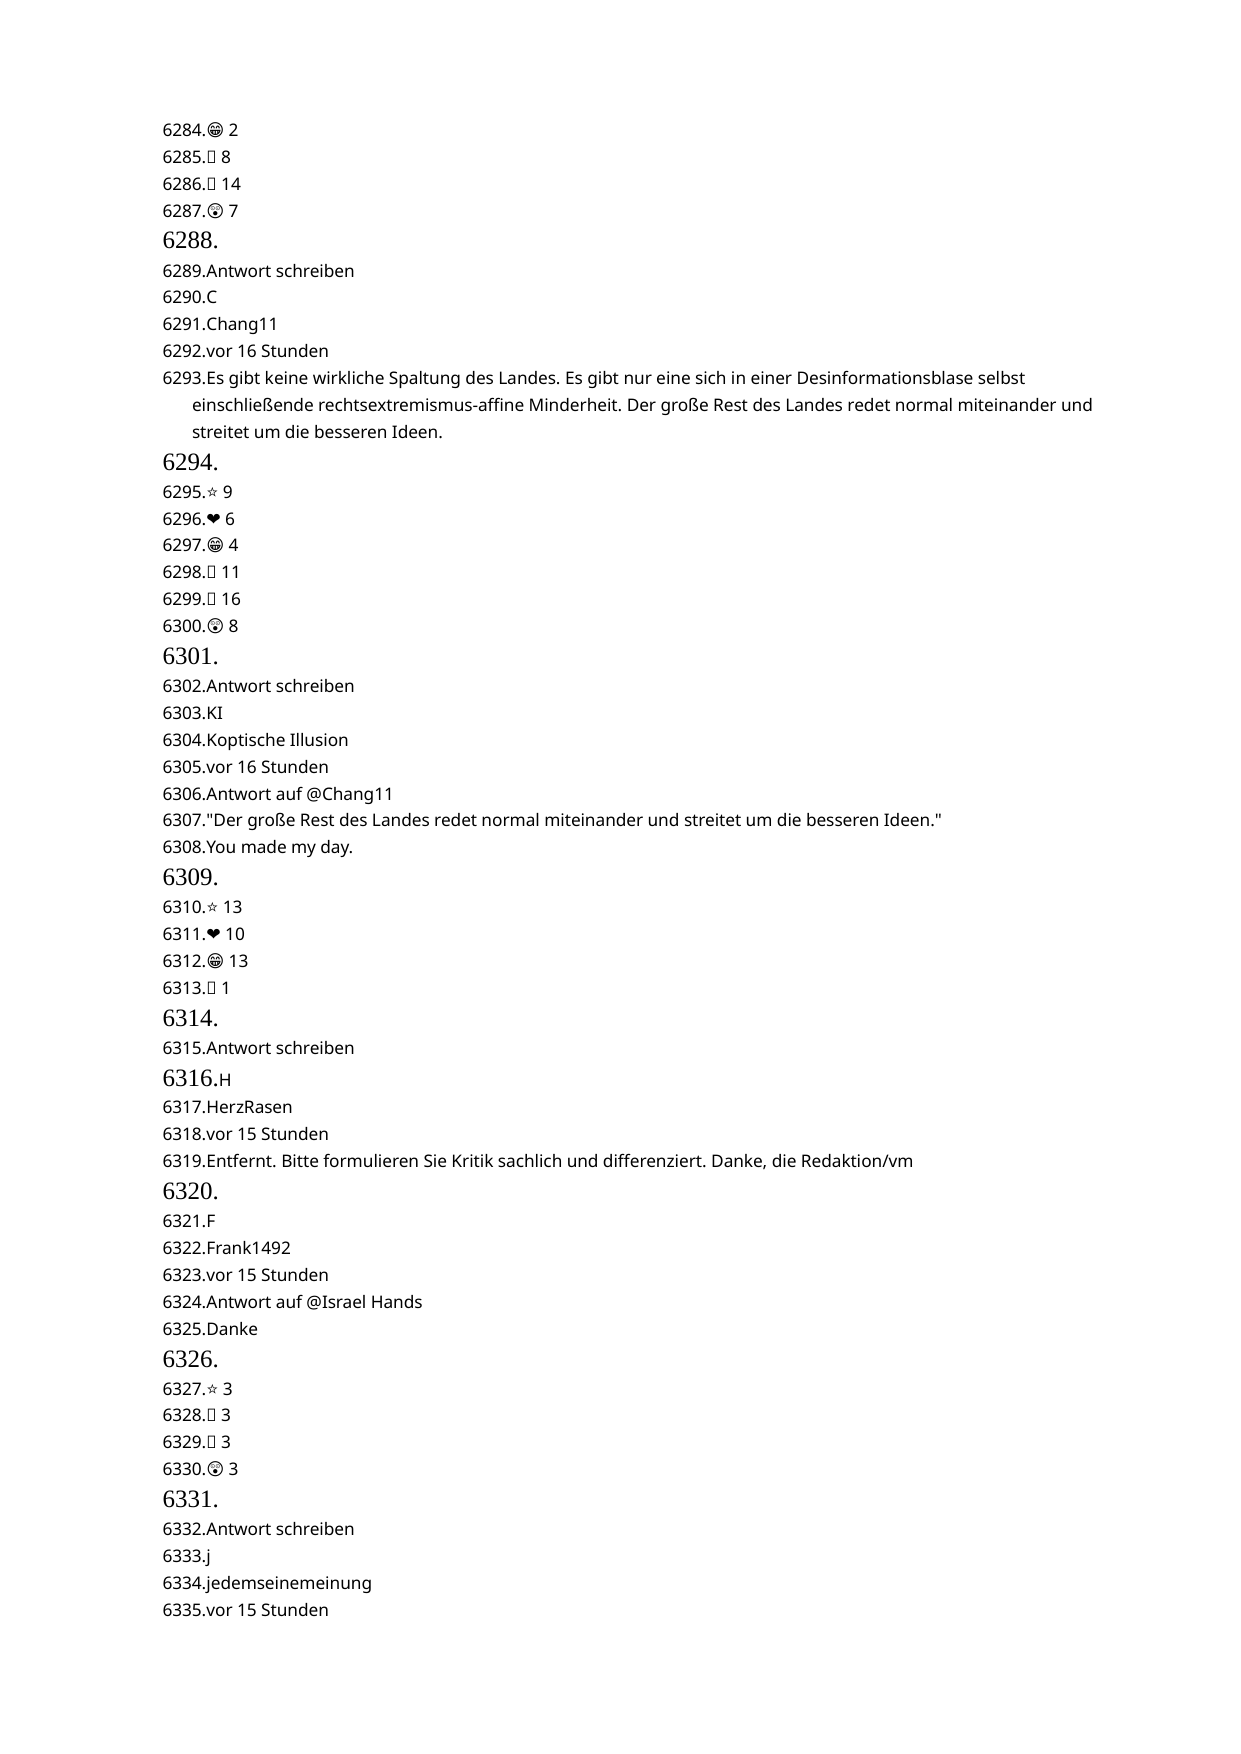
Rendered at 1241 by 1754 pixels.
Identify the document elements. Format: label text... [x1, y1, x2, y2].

list 🤨 16 [162, 587, 1122, 611]
list 🙁 8 [162, 145, 1122, 168]
list 🤨 14 [162, 172, 1122, 195]
list Entfernt. Bitte formulieren Sie Kritik sachlich und differenziert. Danke, die Redaktion/vm [162, 1149, 1122, 1173]
list 🙁 3 [162, 1403, 1122, 1427]
list ❤️ 6 [162, 507, 1122, 530]
list C [162, 286, 1122, 309]
list Antwort schreiben [162, 259, 1122, 282]
list KI [162, 701, 1122, 724]
list 😁 13 [162, 949, 1122, 972]
list ⭐️ 9 [162, 480, 1122, 503]
list 😲 8 [162, 614, 1122, 638]
list F [162, 1209, 1122, 1233]
list Koptische Illusion [162, 728, 1122, 751]
list 🤨 1 [162, 976, 1122, 999]
list 🤨 3 [162, 1430, 1122, 1454]
list 😁 2 [162, 118, 1122, 142]
list Danke [162, 1317, 1122, 1340]
list 😲 3 [162, 1457, 1122, 1481]
list j [162, 1544, 1122, 1567]
list vor 16 Stunden [162, 755, 1122, 778]
list HerzRasen [162, 1096, 1122, 1119]
list Chang11 [162, 312, 1122, 336]
list vor 16 Stunden [162, 339, 1122, 363]
list jedemseinemeinung [162, 1571, 1122, 1594]
list You made my day. [162, 835, 1122, 859]
list 😁 4 [162, 533, 1122, 557]
list Frank1492 [162, 1236, 1122, 1259]
list Antwort schreiben [162, 1517, 1122, 1541]
list Antwort auf @Israel Hands [162, 1290, 1122, 1313]
list ❤️ 10 [162, 922, 1122, 946]
list 🙁 11 [162, 560, 1122, 584]
list Antwort schreiben [162, 1036, 1122, 1059]
list Es gibt keine wirkliche Spaltung des Landes. Es gibt nur eine sich in einer Desinformationsblase selbst einschließende rechtsextremismus-affine Minderheit. Der große Rest des Landes redet normal miteinander und streitet um die besseren Ideen. [162, 366, 1122, 443]
list Antwort auf @Chang11 [162, 782, 1122, 805]
list 😲 7 [162, 199, 1122, 222]
list ⭐️ 13 [162, 895, 1122, 919]
list ⭐️ 3 [162, 1377, 1122, 1400]
list H [162, 1063, 1122, 1091]
list Antwort schreiben [162, 674, 1122, 697]
list vor 15 Stunden [162, 1122, 1122, 1146]
list vor 15 Stunden [162, 1263, 1122, 1286]
list "Der große Rest des Landes redet normal miteinander und streitet um die besseren Ideen." [162, 808, 1122, 832]
list vor 15 Stunden [162, 1598, 1122, 1621]
